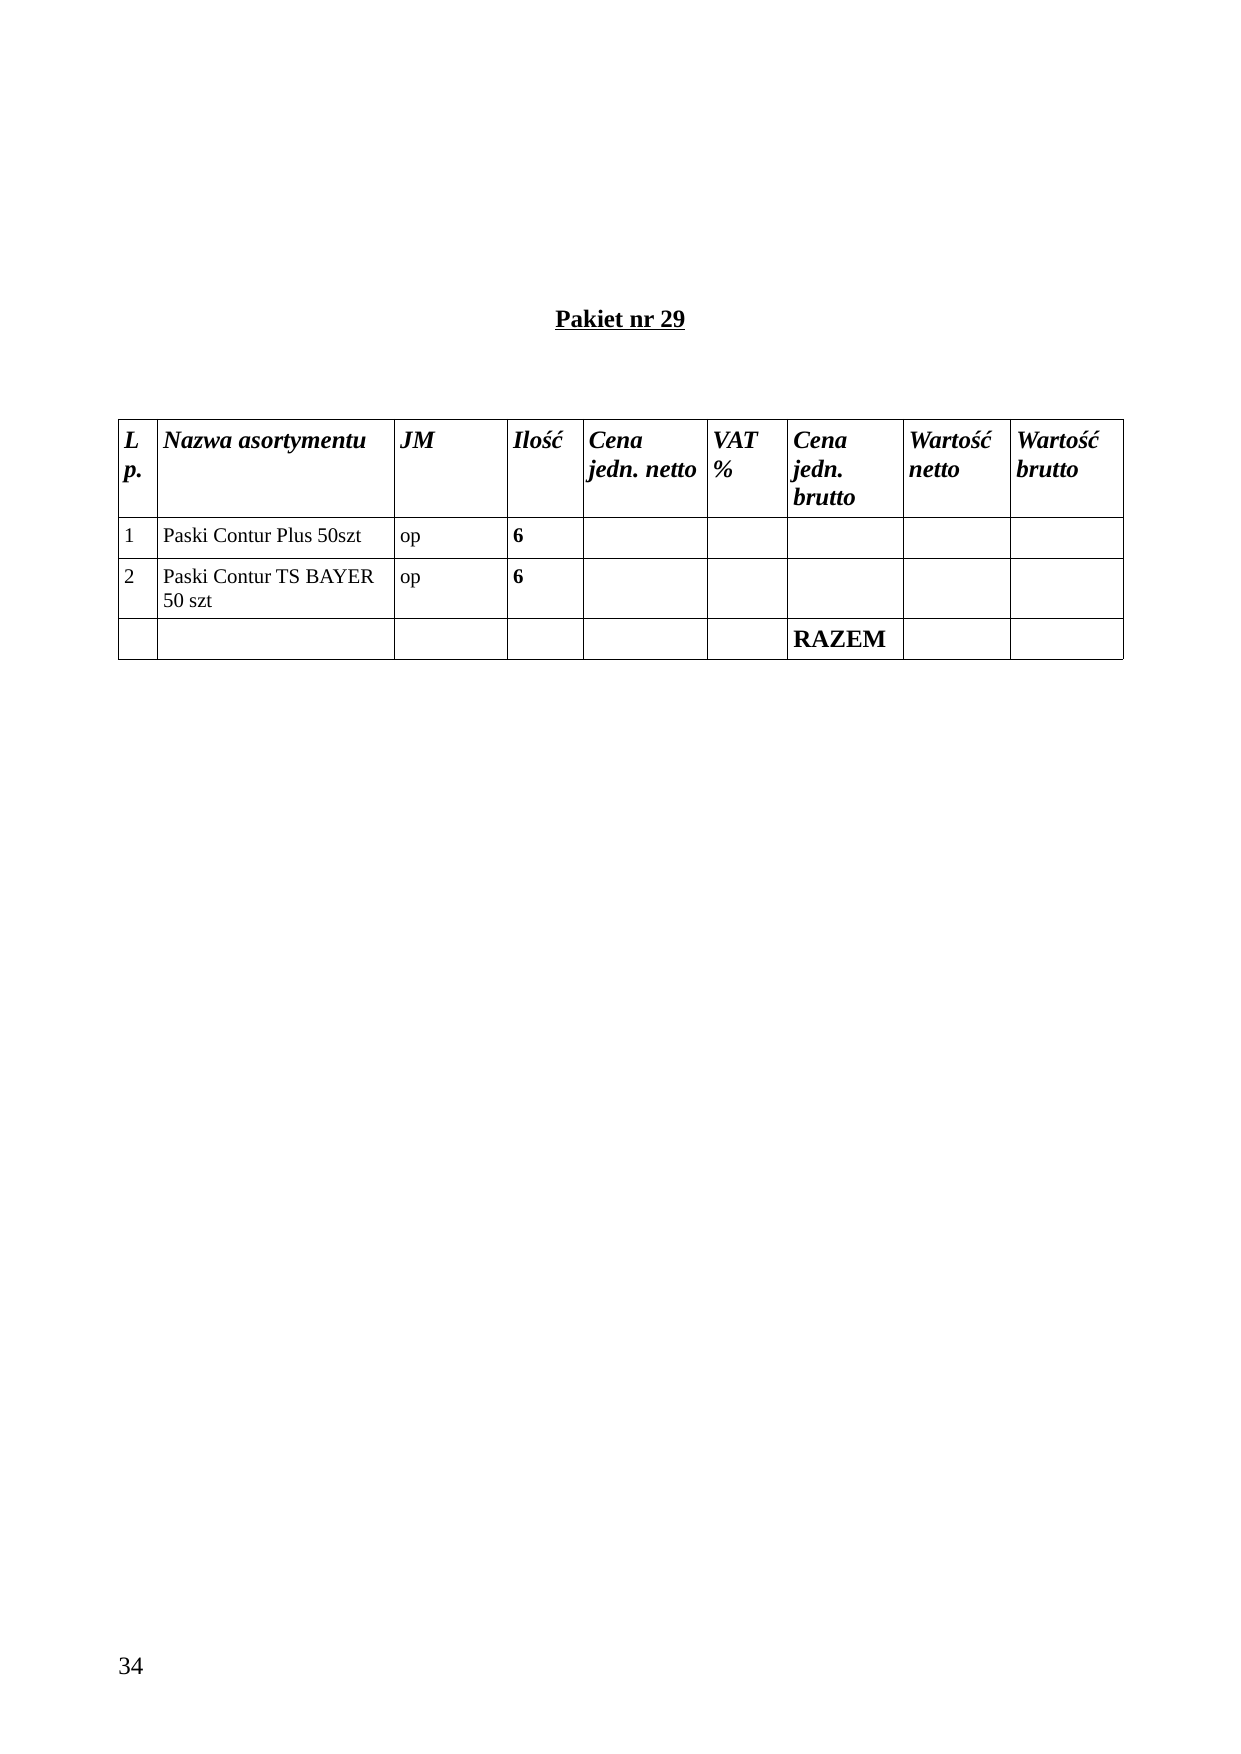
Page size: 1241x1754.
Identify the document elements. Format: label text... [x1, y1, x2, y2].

table_cell [788, 518, 903, 558]
table_cell 1 [119, 518, 157, 558]
table_header Lp. [119, 420, 157, 517]
table_cell [708, 518, 787, 558]
table_cell [584, 619, 707, 658]
table_cell [708, 559, 787, 618]
table_cell [395, 619, 507, 658]
table_header VAT % [708, 420, 787, 517]
table_cell [904, 518, 1010, 558]
table_header Cena jedn. netto [584, 420, 707, 517]
table_cell [584, 559, 707, 618]
table_header Wartość netto [904, 420, 1010, 517]
table_cell 6 [508, 518, 583, 558]
table_cell [1011, 559, 1123, 618]
text Pakiet nr 29 [118, 304, 1122, 332]
table_cell op [395, 518, 507, 558]
table_cell 6 [508, 559, 583, 618]
table_cell [1011, 619, 1123, 658]
table_cell Paski Contur Plus 50szt [158, 518, 394, 558]
table_header Nazwa asortymentu [158, 420, 394, 517]
table_cell 2 [119, 559, 157, 618]
table_header Cena jedn. brutto [788, 420, 903, 517]
table_cell RAZEM [788, 619, 903, 658]
table_cell [788, 559, 903, 618]
table_cell [1011, 518, 1123, 558]
table_cell [904, 619, 1010, 658]
table_header JM [395, 420, 507, 517]
table_cell op [395, 559, 507, 618]
table_cell [904, 559, 1010, 618]
table_header Wartość brutto [1011, 420, 1123, 517]
table_cell [158, 619, 394, 658]
table_cell [708, 619, 787, 658]
table_cell [119, 619, 157, 658]
table_cell [584, 518, 707, 558]
table_cell [508, 619, 583, 658]
table_cell Paski Contur TS BAYER 50 szt [158, 559, 394, 618]
table_header Ilość [508, 420, 583, 517]
